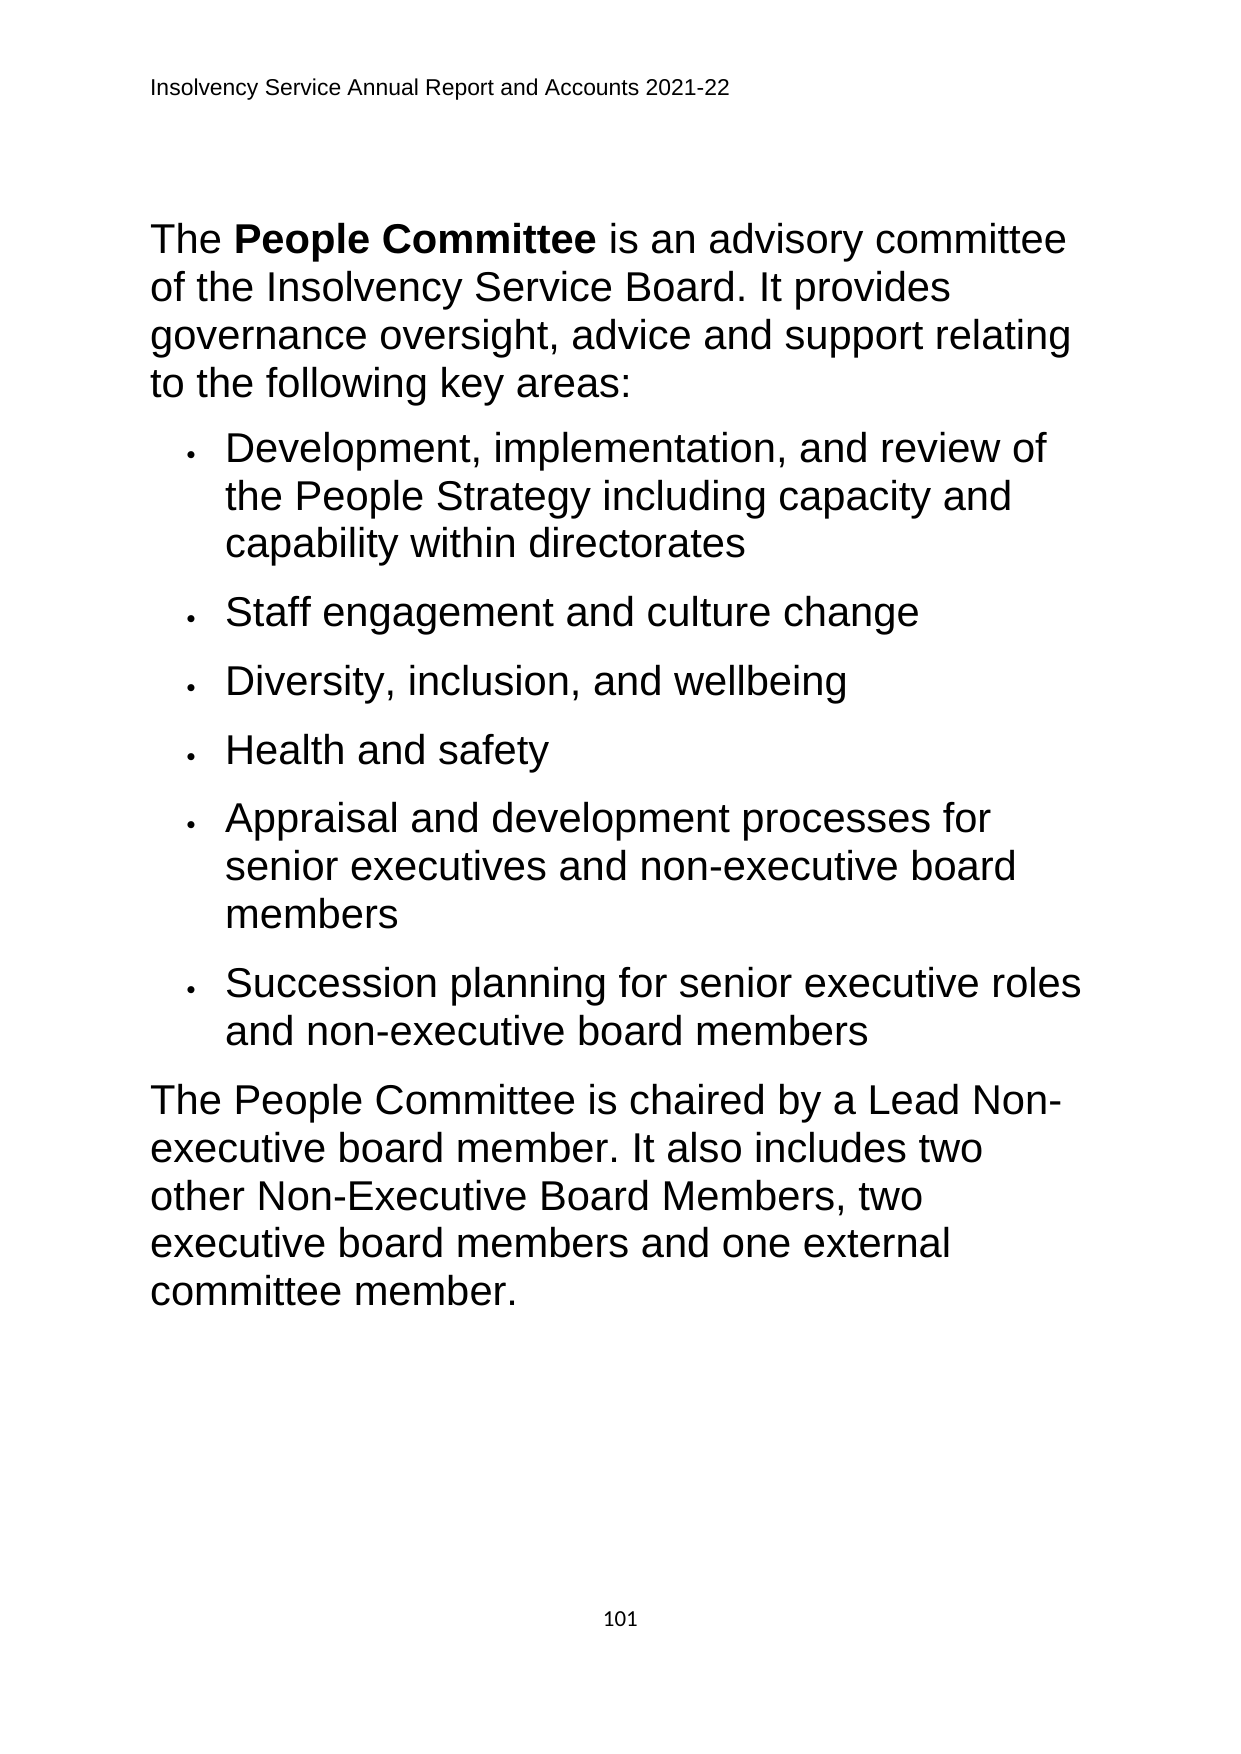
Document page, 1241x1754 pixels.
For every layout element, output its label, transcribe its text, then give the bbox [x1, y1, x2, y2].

list Staff engagement and culture change [187, 587, 1090, 635]
list Succession planning for senior executive roles and non-executive board members [187, 958, 1090, 1054]
list Diversity, inclusion, and wellbeing [187, 656, 1090, 704]
text The People Committee is an advisory committee of the Insolvency Service Board. It provides governance oversight, advice and support relating to the following key areas: [150, 214, 1090, 406]
text The People Committee is chaired by a Lead Non-executive board member. It also includes two other Non-Executive Board Members, two executive board members and one external committee member. [150, 1075, 1090, 1314]
list Health and safety [187, 725, 1090, 773]
list Development, implementation, and review of the People Strategy including capacity and capability within directorates [187, 423, 1090, 567]
list Appraisal and development processes for senior executives and non-executive board members [187, 794, 1090, 937]
